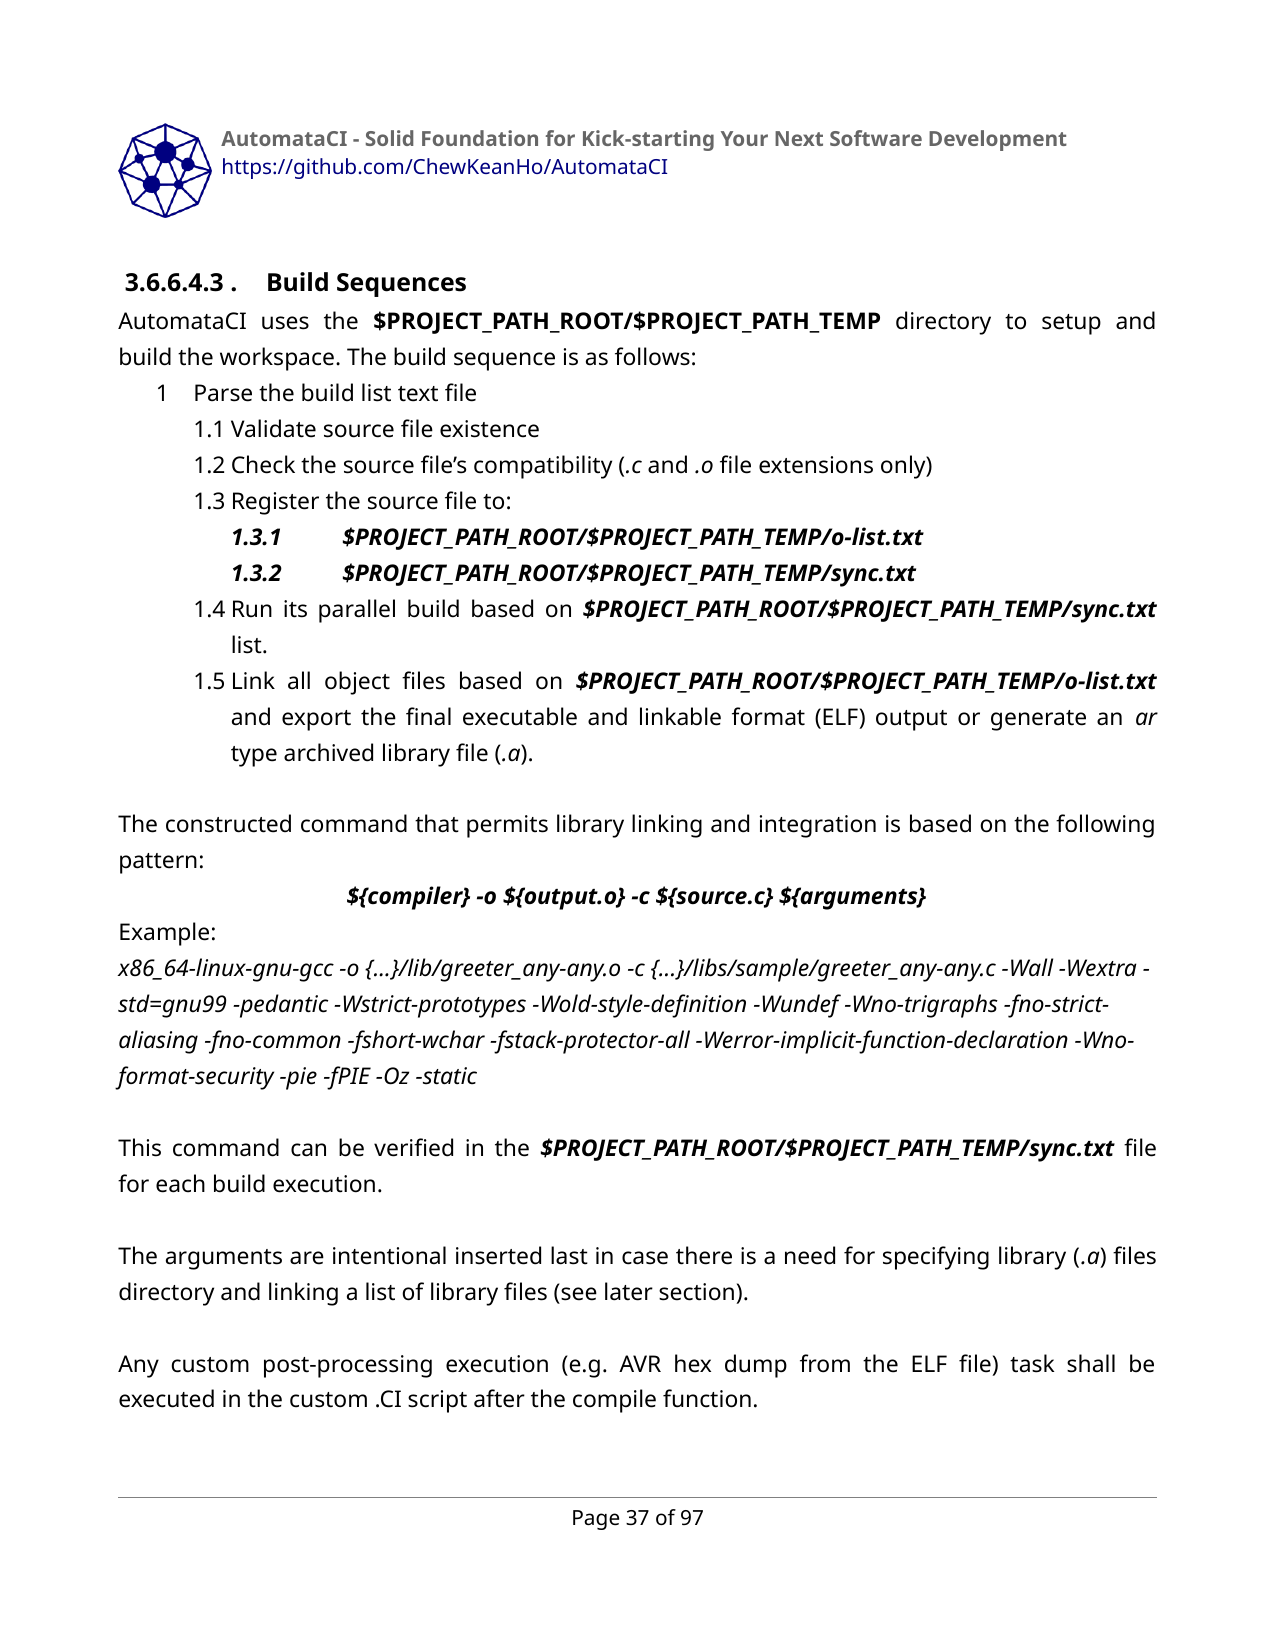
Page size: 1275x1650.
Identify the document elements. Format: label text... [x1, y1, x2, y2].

list Link all object files based on $PROJECT_PATH_ROOT/$PROJECT_PATH_TEMP/o-list.txt and export the final executable and linkable format (ELF) output or generate an ar type archived library file (.a). [193, 665, 1157, 768]
list Run its parallel build based on $PROJECT_PATH_ROOT/$PROJECT_PATH_TEMP/sync.txt list. [193, 593, 1157, 660]
subtitle Build Sequences [118, 265, 1157, 299]
text The constructed command that permits library linking and integration is based on the following pattern: [118, 808, 1157, 876]
text Any custom post-processing execution (e.g. AVR hex dump from the ELF file) task shall be executed in the custom .CI script after the compile function. [118, 1347, 1157, 1415]
list $PROJECT_PATH_ROOT/$PROJECT_PATH_TEMP/sync.txt [231, 557, 1157, 588]
list $PROJECT_PATH_ROOT/$PROJECT_PATH_TEMP/o-list.txt [231, 521, 1157, 552]
text AutomataCI uses the $PROJECT_PATH_ROOT/$PROJECT_PATH_TEMP directory to setup and build the workspace. The build sequence is as follows: [118, 305, 1157, 372]
text ${compiler} -o ${output.o} -c ${source.c} ${arguments} [118, 880, 1157, 912]
list Validate source file existence [193, 413, 1157, 444]
text The arguments are intentional inserted last in case there is a need for specifying library (.a) files directory and linking a list of library files (see later section). [118, 1240, 1157, 1307]
list Register the source file to: [193, 485, 1157, 516]
picture [118, 123, 212, 218]
text This command can be verified in the $PROJECT_PATH_ROOT/$PROJECT_PATH_TEMP/sync.txt file for each build execution. [118, 1132, 1157, 1199]
list Check the source file’s compatibility (.c and .o file extensions only) [193, 449, 1157, 480]
text Example: [118, 916, 1157, 947]
list Parse the build list text file [156, 377, 1157, 408]
text x86_64-linux-gnu-gcc -o {...}/lib/greeter_any-any.o -c {...}/libs/sample/greeter_any-any.c -Wall -Wextra -std=gnu99 -pedantic -Wstrict-prototypes -Wold-style-definition -Wundef -Wno-trigraphs -fno-strict-aliasing -fno-common -fshort-wchar -fstack-protector-all -Werror-implicit-function-declaration -Wno-format-security -pie -fPIE -Oz -static [118, 952, 1157, 1091]
